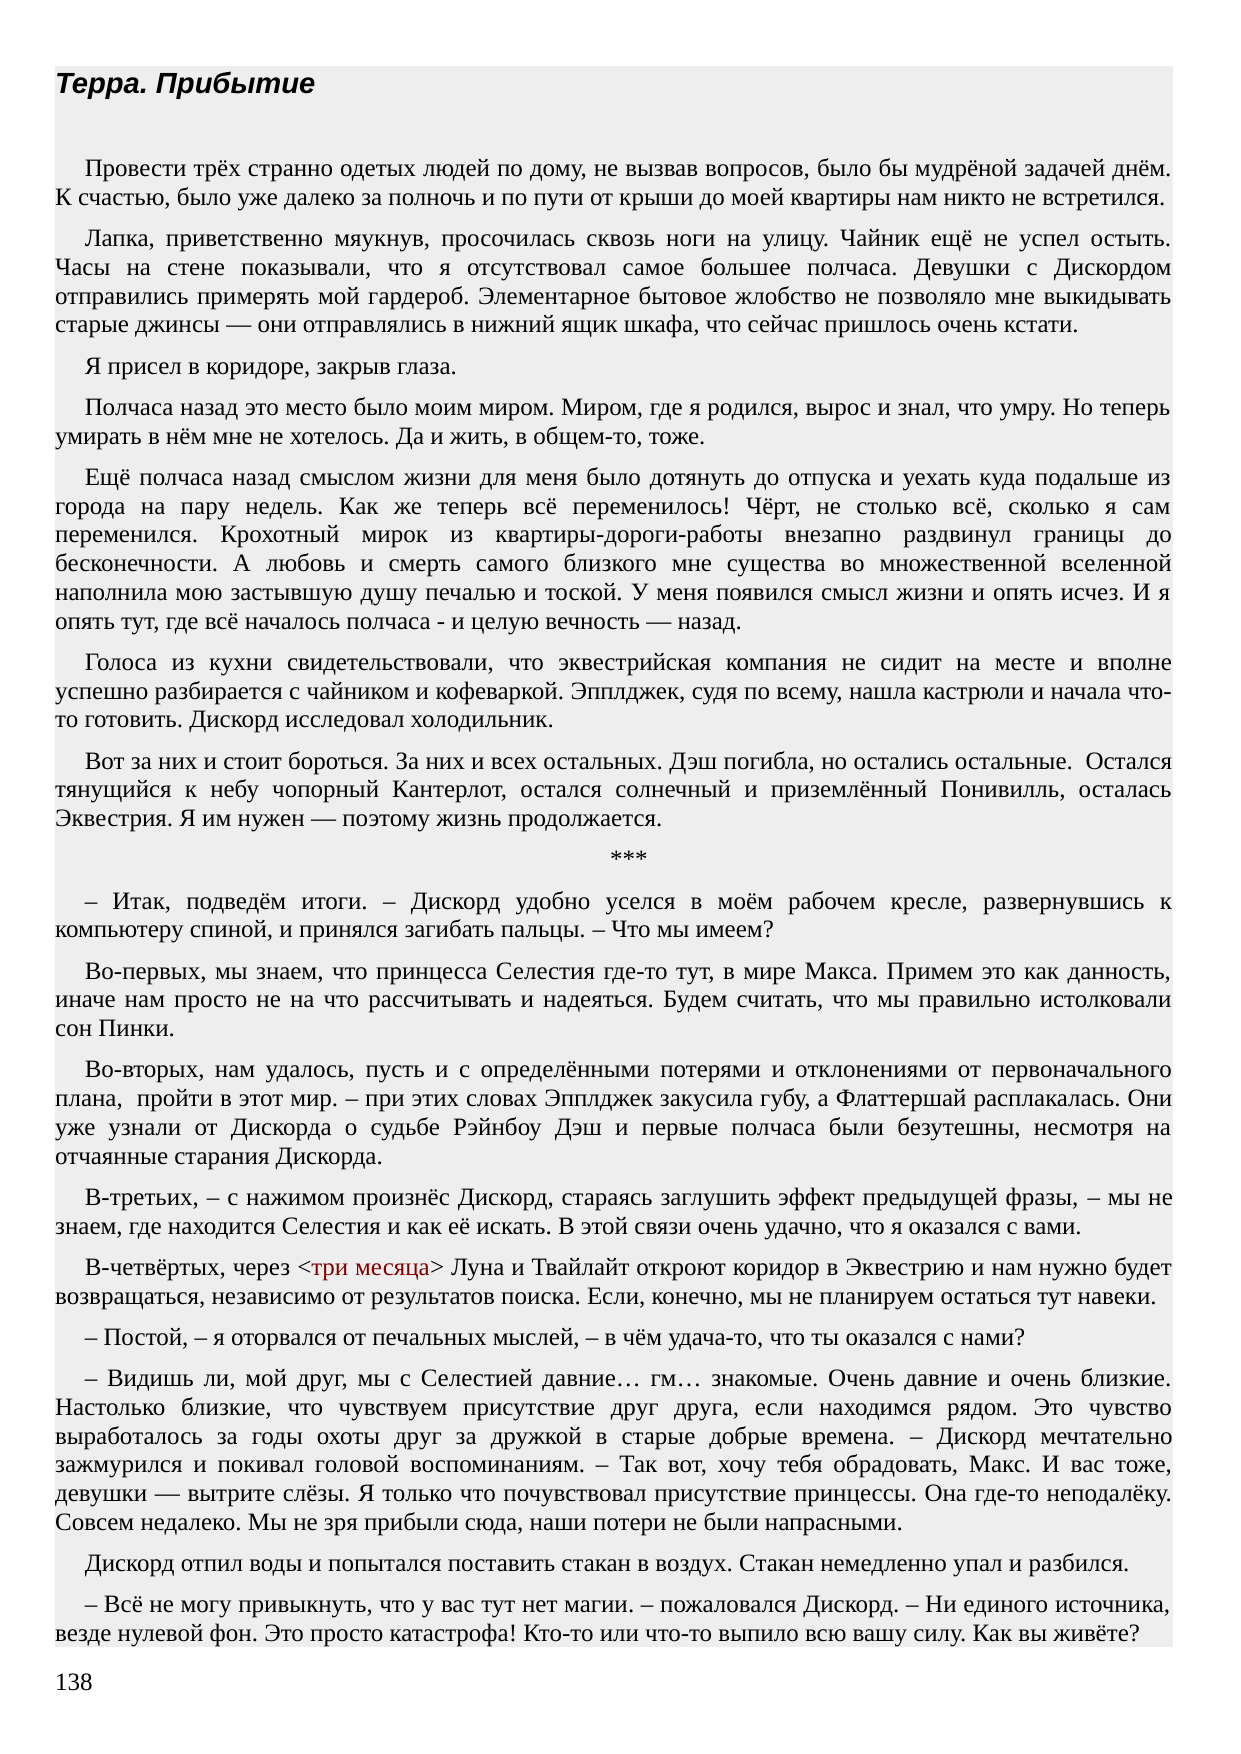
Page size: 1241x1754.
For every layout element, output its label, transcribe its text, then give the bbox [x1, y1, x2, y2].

text Во-первых, мы знаем, что принцесса Селестия где-то тут, в мире Макса. Примем это как данность, иначе нам просто не на что рассчитывать и надеяться. Будем считать, что мы правильно истолковали сон Пинки. [55, 956, 1173, 1042]
text Полчаса назад это место было моим миром. Миром, где я родился, вырос и знал, что умру. Но теперь умирать в нём мне не хотелось. Да и жить, в общем-то, тоже. [55, 392, 1173, 449]
text Дискорд отпил воды и попытался поставить стакан в воздух. Стакан немедленно упал и разбился. [55, 1548, 1173, 1577]
text Ещё полчаса назад смыслом жизни для меня было дотянуть до отпуска и уехать куда подальше из города на пару недель. Как же теперь всё переменилось! Чёрт, не столько всё, сколько я сам переменился. Крохотный мирок из квартиры-дороги-работы внезапно раздвинул границы до бесконечности. А любовь и смерть самого близкого мне существа во множественной вселенной наполнила мою застывшую душу печалью и тоской. У меня появился смысл жизни и опять исчез. И я опять тут, где всё началось полчаса - и целую вечность — назад. [55, 462, 1173, 634]
text Лапка, приветственно мяукнув, просочилась сквозь ноги на улицу. Чайник ещё не успел остыть. Часы на стене показывали, что я отсутствовал самое большее полчаса. Девушки с Дискордом отправились примерять мой гардероб. Элементарное бытовое жлобство не позволяло мне выкидывать старые джинсы — они отправлялись в нижний ящик шкафа, что сейчас пришлось очень кстати. [55, 223, 1173, 338]
text Во-вторых, нам удалось, пусть и с определёнными потерями и отклонениями от первоначального плана, пройти в этот мир. – при этих словах Эпплджек закусила губу, а Флаттершай расплакалась. Они уже узнали от Дискорда о судьбе Рэйнбоу Дэш и первые полчаса были безутешны, несмотря на отчаянные старания Дискорда. [55, 1054, 1173, 1169]
text Я присел в коридоре, закрыв глаза. [55, 351, 1173, 379]
text Голоса из кухни свидетельствовали, что эквестрийская компания не сидит на месте и вполне успешно разбирается с чайником и кофеваркой. Эпплджек, судя по всему, нашла кастрюли и начала что-то готовить. Дискорд исследовал холодильник. [55, 647, 1173, 733]
text – Всё не могу привыкнуть, что у вас тут нет магии. – пожаловался Дискорд. – Ни единого источника, везде нулевой фон. Это просто катастрофа! Кто-то или что-то выпило всю вашу силу. Как вы живёте? [55, 1589, 1173, 1647]
text – Постой, – я оторвался от печальных мыслей, – в чём удача-то, что ты оказался с нами? [55, 1322, 1173, 1351]
subtitle Терра. Прибытие [55, 66, 1173, 99]
text *** [55, 844, 1173, 873]
text В-третьих, – с нажимом произнёс Дискорд, стараясь заглушить эффект предыдущей фразы, – мы не знаем, где находится Селестия и как её искать. В этой связи очень удачно, что я оказался с вами. [55, 1182, 1173, 1239]
text Вот за них и стоит бороться. За них и всех остальных. Дэш погибла, но остались остальные. Остался тянущийся к небу чопорный Кантерлот, остался солнечный и приземлённый Понивилль, осталась Эквестрия. Я им нужен — поэтому жизнь продолжается. [55, 746, 1173, 832]
text Провести трёх странно одетых людей по дому, не вызвав вопросов, было бы мудрёной задачей днём. К счастью, было уже далеко за полночь и по пути от крыши до моей квартиры нам никто не встретился. [55, 153, 1173, 211]
text – Итак, подведём итоги. – Дискорд удобно уселся в моём рабочем кресле, развернувшись к компьютеру спиной, и принялся загибать пальцы. – Что мы имеем? [55, 886, 1173, 943]
text В-четвёртых, через <три месяца> Луна и Твайлайт откроют коридор в Эквестрию и нам нужно будет возвращаться, независимо от результатов поиска. Если, конечно, мы не планируем остаться тут навеки. [55, 1252, 1173, 1309]
text – Видишь ли, мой друг, мы с Селестией давние… гм… знакомые. Очень давние и очень близкие. Настолько близкие, что чувствуем присутствие друг друга, если находимся рядом. Это чувство выработалось за годы охоты друг за дружкой в старые добрые времена. – Дискорд мечтательно зажмурился и покивал головой воспоминаниям. – Так вот, хочу тебя обрадовать, Макс. И вас тоже, девушки — вытрите слёзы. Я только что почувствовал присутствие принцессы. Она где-то неподалёку. Совсем недалеко. Мы не зря прибыли сюда, наши потери не были напрасными. [55, 1363, 1173, 1536]
